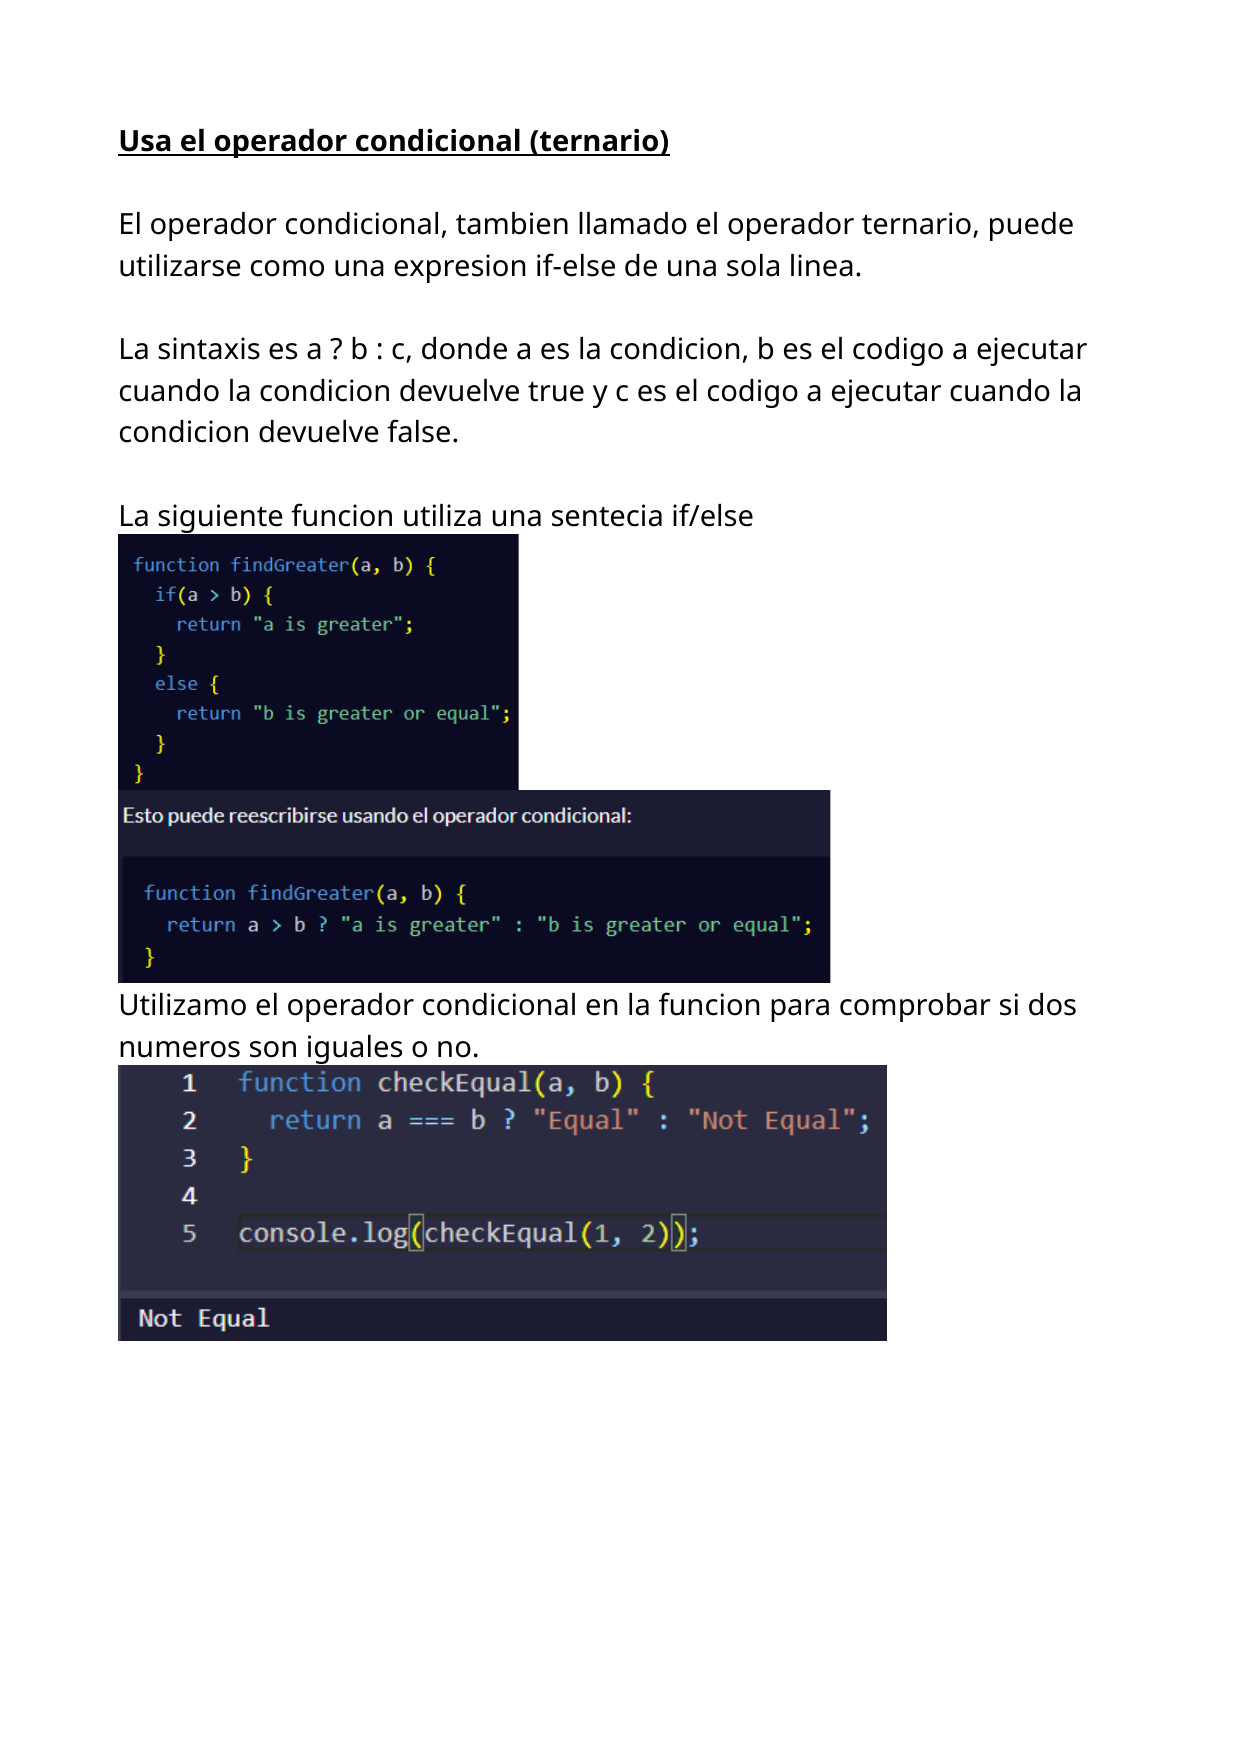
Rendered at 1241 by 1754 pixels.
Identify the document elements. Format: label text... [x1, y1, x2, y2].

text Usa el operador condicional (ternario) [118, 118, 1122, 160]
text La sintaxis es a ? b : c, donde a es la condicion, b es el codigo a ejecutar cuando la condicion devuelve true y c es el codigo a ejecutar cuando la condicion devuelve false. [118, 326, 1122, 451]
text La siguiente funcion utiliza una sentecia if/else [118, 493, 1122, 535]
text El operador condicional, tambien llamado el operador ternario, puede utilizarse como una expresion if-else de una sola linea. [118, 201, 1122, 285]
text Utilizamo el operador condicional en la funcion para comprobar si dos numeros son iguales o no. [118, 982, 1122, 1066]
